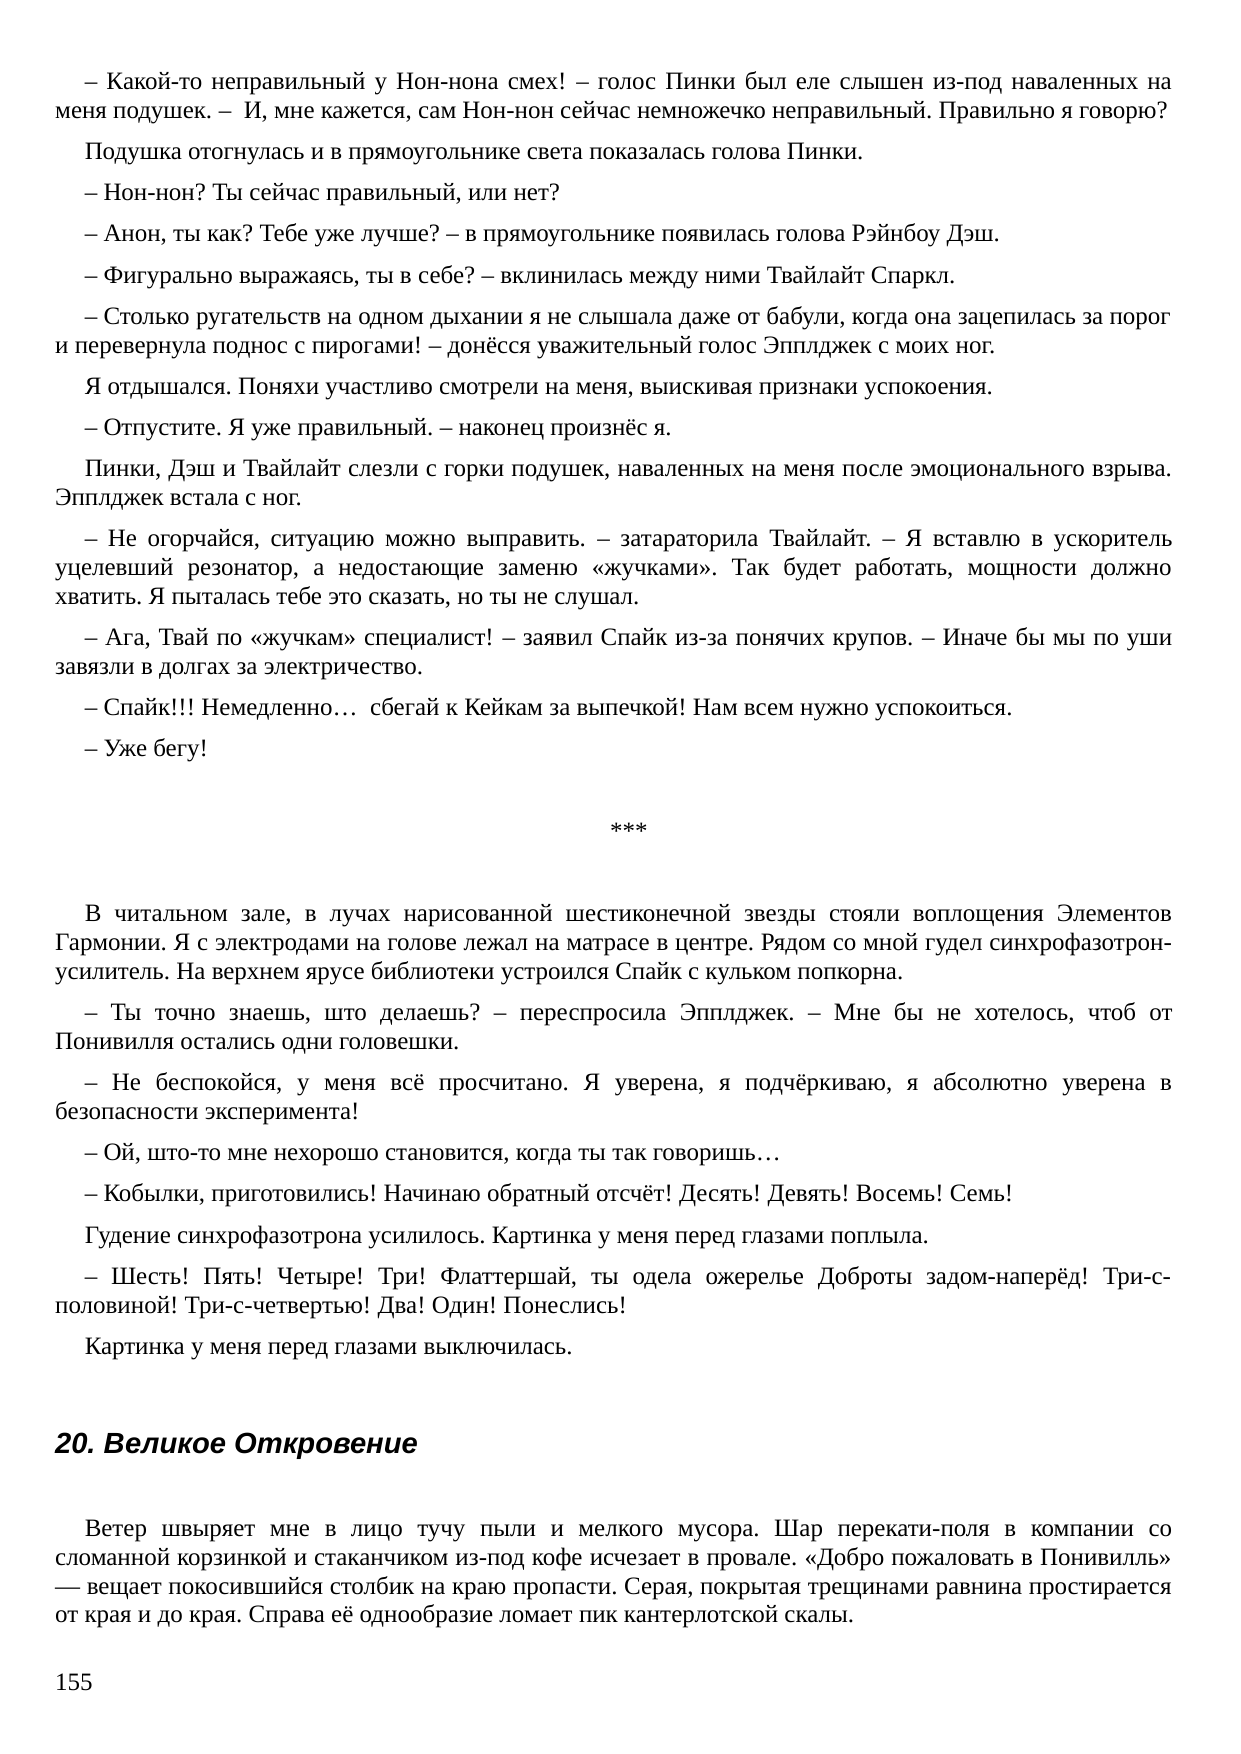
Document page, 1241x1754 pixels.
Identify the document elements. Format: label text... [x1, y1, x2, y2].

text Картинка у меня перед глазами выключилась. [55, 1331, 1173, 1360]
text – Спайк!!! Немедленно… сбегай к Кейкам за выпечкой! Нам всем нужно успокоиться. [55, 692, 1173, 721]
text – Столько ругательств на одном дыхании я не слышала даже от бабули, когда она зацепилась за порог и перевернула поднос с пирогами! – донёсся уважительный голос Эпплджек с моих ног. [55, 301, 1173, 358]
text – Уже бегу! [55, 733, 1173, 762]
text Пинки, Дэш и Твайлайт слезли с горки подушек, наваленных на меня после эмоционального взрыва. Эпплджек встала с ног. [55, 453, 1173, 511]
text Ветер швыряет мне в лицо тучу пыли и мелкого мусора. Шар перекати-поля в компании со сломанной корзинкой и стаканчиком из-под кофе исчезает в провале. «Добро пожаловать в Понивилль» — вещает покосившийся столбик на краю пропасти. Серая, покрытая трещинами равнина простирается от края и до края. Справа её однообразие ломает пик кантерлотской скалы. [55, 1513, 1173, 1628]
text – Фигурально выражаясь, ты в себе? – вклинилась между ними Твайлайт Спаркл. [55, 260, 1173, 288]
text В читальном зале, в лучах нарисованной шестиконечной звезды стояли воплощения Элементов Гармонии. Я с электродами на голове лежал на матрасе в центре. Рядом со мной гудел синхрофазотрон-усилитель. На верхнем ярусе библиотеки устроился Спайк с кульком попкорна. [55, 898, 1173, 985]
text *** [55, 816, 1173, 845]
text – Отпустите. Я уже правильный. – наконец произнёс я. [55, 412, 1173, 441]
text – Ой, што-то мне нехорошо становится, когда ты так говоришь… [55, 1137, 1173, 1166]
text Подушка отогнулась и в прямоугольнике света показалась голова Пинки. [55, 136, 1173, 165]
text – Шесть! Пять! Четыре! Три! Флаттершай, ты одела ожерелье Доброты задом-наперёд! Три-с-половиной! Три-с-четвертью! Два! Один! Понеслись! [55, 1261, 1173, 1318]
text – Какой-то неправильный у Нон-нона смех! – голос Пинки был еле слышен из-под наваленных на меня подушек. – И, мне кажется, сам Нон-нон сейчас немножечко неправильный. Правильно я говорю? [55, 66, 1173, 123]
text – Анон, ты как? Тебе уже лучше? – в прямоугольнике появилась голова Рэйнбоу Дэш. [55, 218, 1173, 247]
text – Не огорчайся, ситуацию можно выправить. – затараторила Твайлайт. – Я вставлю в ускоритель уцелевший резонатор, а недостающие заменю «жучками». Так будет работать, мощности должно хватить. Я пыталась тебе это сказать, но ты не слушал. [55, 523, 1173, 610]
text – Ага, Твай по «жучкам» специалист! – заявил Спайк из-за понячих крупов. – Иначе бы мы по уши завязли в долгах за электричество. [55, 622, 1173, 680]
text – Нон-нон? Ты сейчас правильный, или нет? [55, 177, 1173, 206]
text – Ты точно знаешь, што делаешь? – переспросила Эпплджек. – Мне бы не хотелось, чтоб от Понивилля остались одни головешки. [55, 997, 1173, 1055]
text Я отдышался. Поняхи участливо смотрели на меня, выискивая признаки успокоения. [55, 371, 1173, 400]
text – Не беспокойся, у меня всё просчитано. Я уверена, я подчёркиваю, я абсолютно уверена в безопасности эксперимента! [55, 1067, 1173, 1125]
subtitle 20. Великое Откровение [55, 1426, 1173, 1459]
text Гудение синхрофазотрона усилилось. Картинка у меня перед глазами поплыла. [55, 1220, 1173, 1248]
text – Кобылки, приготовились! Начинаю обратный отсчёт! Десять! Девять! Восемь! Семь! [55, 1178, 1173, 1207]
